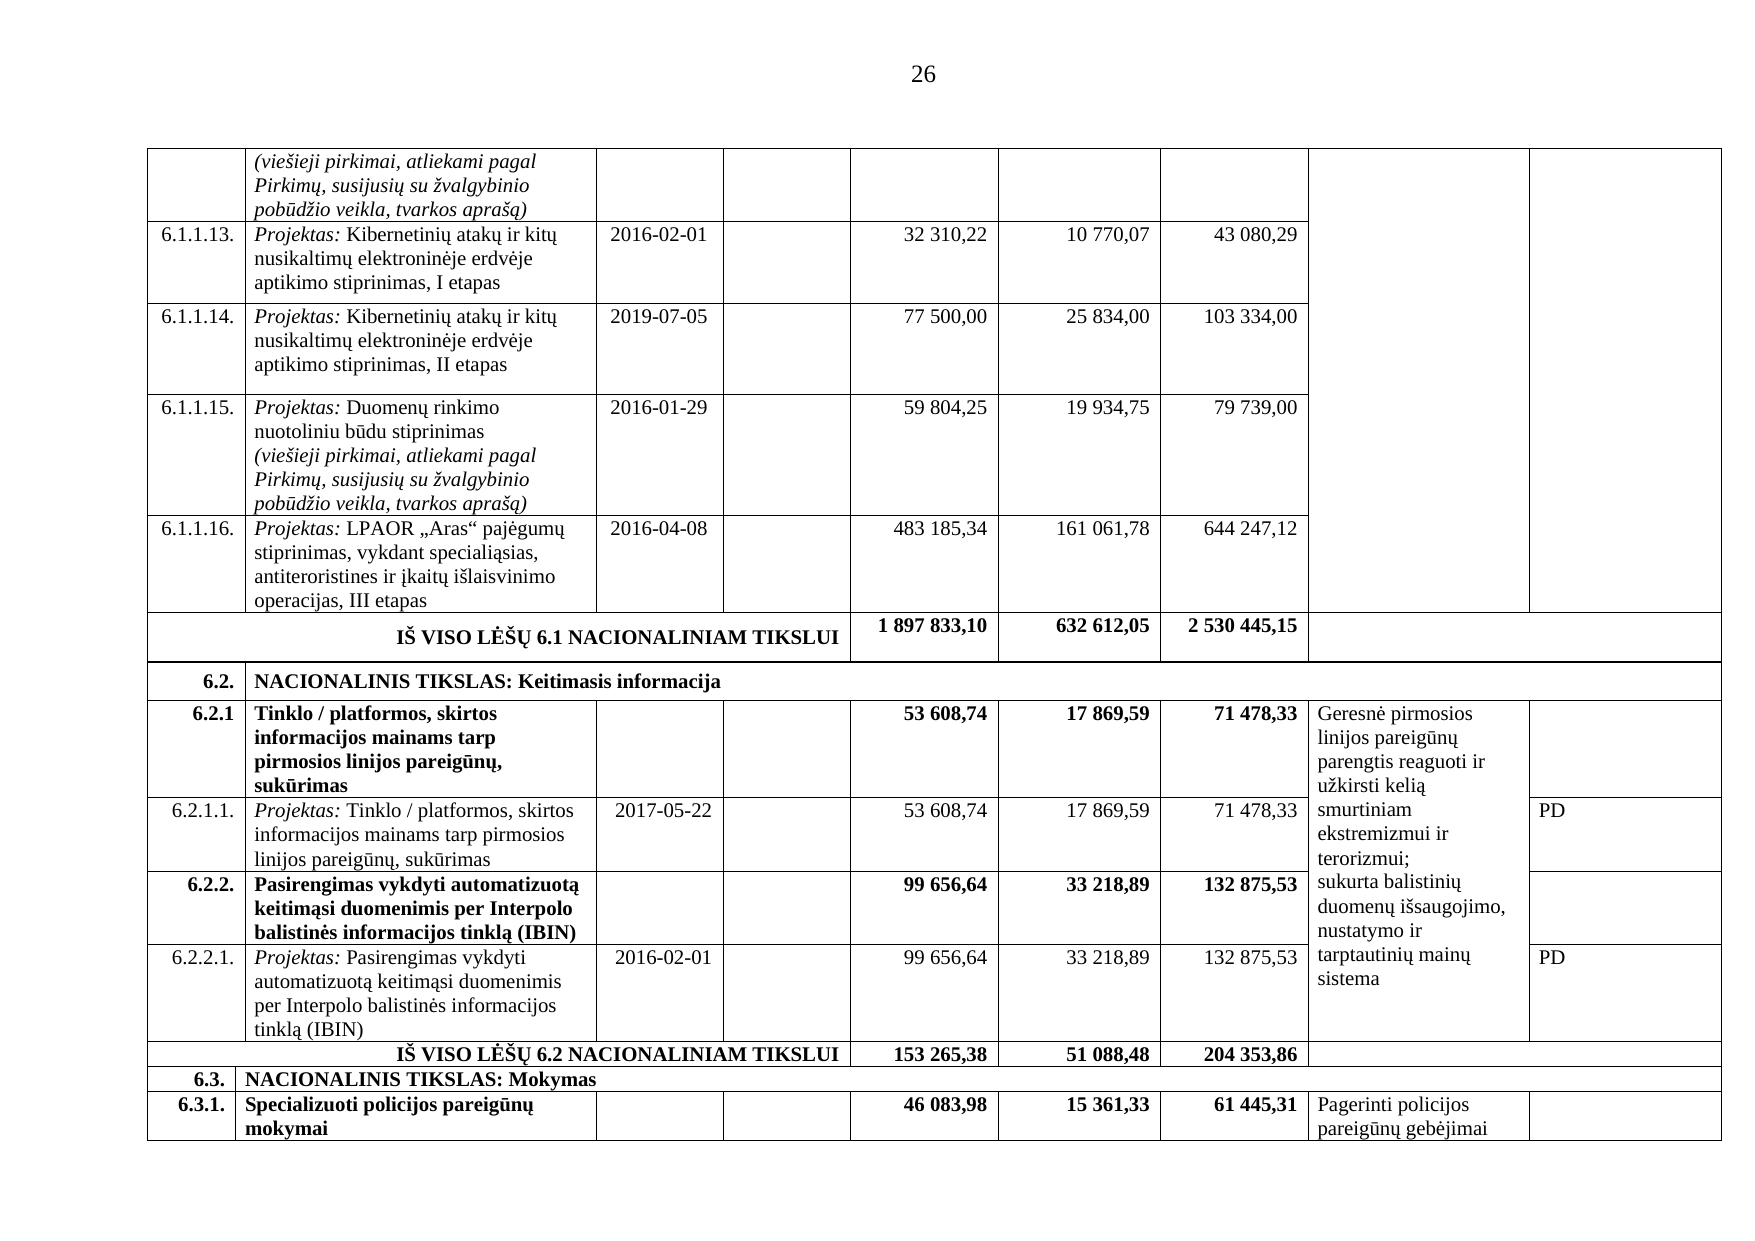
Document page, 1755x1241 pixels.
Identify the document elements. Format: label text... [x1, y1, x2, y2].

table_cell 2019-07-05 [597, 304, 723, 394]
table_cell [724, 149, 850, 221]
table_cell 2017-05-22 [597, 798, 723, 871]
table_cell (viešieji pirkimai, atliekami pagal Pirkimų, susijusių su žvalgybinio pobūdžio veikla, tvarkos aprašą) [246, 149, 596, 221]
table_cell 61 445,31 [1161, 1092, 1308, 1140]
table_cell [597, 1092, 723, 1140]
table_cell IŠ VISO LĖŠŲ 6.2 NACIONALINIAM TIKSLUI [148, 1042, 850, 1066]
table_cell 6.2. [148, 663, 245, 700]
table_cell 6.2.2.1. [148, 945, 245, 1041]
table_cell [597, 872, 723, 944]
table_cell NACIONALINIS TIKSLAS: Mokymas [236, 1067, 1721, 1091]
table_cell [999, 149, 1160, 221]
table_cell [724, 304, 850, 394]
table_cell 99 656,64 [851, 872, 998, 944]
table_cell 2 530 445,15 [1161, 613, 1308, 661]
table_cell 6.2.1 [148, 701, 245, 797]
table_cell 483 185,34 [851, 516, 998, 612]
table_cell 32 310,22 [851, 222, 998, 303]
table_cell PD [1530, 945, 1721, 1041]
table_cell PD [1530, 798, 1721, 871]
table_cell [724, 1092, 850, 1140]
table_cell Projektas: Kibernetinių atakų ir kitų nusikaltimų elektroninėje erdvėje aptikimo stiprinimas, II etapas [246, 304, 596, 394]
table_cell Geresnė pirmosios linijos pareigūnų parengtis reaguoti ir užkirsti kelią smurtiniam ekstremizmui ir terorizmui; sukurta balistinių duomenų išsaugojimo, nustatymo ir tarptautinių mainų sistema [1309, 701, 1529, 1041]
table_cell 132 875,53 [1161, 945, 1308, 1041]
table_cell [597, 149, 723, 221]
table_cell 71 478,33 [1161, 798, 1308, 871]
table_cell [724, 516, 850, 612]
table_cell 6.1.1.16. [148, 516, 245, 612]
table_cell [851, 149, 998, 221]
table_cell 33 218,89 [999, 945, 1160, 1041]
table_cell 51 088,48 [999, 1042, 1160, 1066]
table_cell 2016-02-01 [597, 222, 723, 303]
table_cell 71 478,33 [1161, 701, 1308, 797]
table_cell 2016-02-01 [597, 945, 723, 1041]
table_cell Projektas: Pasirengimas vykdyti automatizuotą keitimąsi duomenimis per Interpolo balistinės informacijos tinklą (IBIN) [246, 945, 596, 1041]
table_cell 6.1.1.15. [148, 395, 245, 515]
table_cell Specializuoti policijos pareigūnų mokymai [236, 1092, 596, 1140]
table_cell 53 608,74 [851, 701, 998, 797]
table_cell [1530, 149, 1721, 612]
table_cell 10 770,07 [999, 222, 1160, 303]
table_cell 6.1.1.13. [148, 222, 245, 303]
table_cell 79 739,00 [1161, 395, 1308, 515]
table_cell [1309, 149, 1529, 612]
table_cell [724, 798, 850, 871]
table_cell [724, 395, 850, 515]
table_cell 2016-04-08 [597, 516, 723, 612]
table_cell 644 247,12 [1161, 516, 1308, 612]
table_cell 46 083,98 [851, 1092, 998, 1140]
table_cell Tinklo / platformos, skirtos informacijos mainams tarp pirmosios linijos pareigūnų, sukūrimas [246, 701, 596, 797]
table_cell Projektas: Duomenų rinkimo nuotoliniu būdu stiprinimas (viešieji pirkimai, atliekami pagal Pirkimų, susijusių su žvalgybinio pobūdžio veikla, tvarkos aprašą) [246, 395, 596, 515]
table_cell 33 218,89 [999, 872, 1160, 944]
table_cell [724, 945, 850, 1041]
table_cell 103 334,00 [1161, 304, 1308, 394]
table_cell [724, 222, 850, 303]
table_cell 6.2.1.1. [148, 798, 245, 871]
table_cell 25 834,00 [999, 304, 1160, 394]
table_cell 6.1.1.14. [148, 304, 245, 394]
table_cell 132 875,53 [1161, 872, 1308, 944]
table_cell [724, 872, 850, 944]
table_cell 59 804,25 [851, 395, 998, 515]
table_cell [724, 701, 850, 797]
table_cell 15 361,33 [999, 1092, 1160, 1140]
table_cell [148, 149, 245, 221]
table_cell 19 934,75 [999, 395, 1160, 515]
table_cell Pagerinti policijos pareigūnų gebėjimai [1309, 1092, 1529, 1140]
table_cell IŠ VISO LĖŠŲ 6.1 NACIONALINIAM TIKSLUI [148, 613, 850, 661]
table_cell Projektas: LPAOR „Aras“ pajėgumų stiprinimas, vykdant specialiąsias, antiteroristines ir įkaitų išlaisvinimo operacijas, III etapas [246, 516, 596, 612]
table_cell 6.3. [148, 1067, 235, 1091]
table_cell 99 656,64 [851, 945, 998, 1041]
table_cell [1161, 149, 1308, 221]
table_cell Pasirengimas vykdyti automatizuotą keitimąsi duomenimis per Interpolo balistinės informacijos tinklą (IBIN) [246, 872, 596, 944]
table_cell Projektas: Kibernetinių atakų ir kitų nusikaltimų elektroninėje erdvėje aptikimo stiprinimas, I etapas [246, 222, 596, 303]
table_cell 1 897 833,10 [851, 613, 998, 661]
table_cell [1530, 701, 1721, 797]
table_cell 77 500,00 [851, 304, 998, 394]
table_cell [1530, 1092, 1721, 1140]
table_cell 2016-01-29 [597, 395, 723, 515]
table_cell 6.2.2. [148, 872, 245, 944]
table_cell [597, 701, 723, 797]
table_cell Projektas: Tinklo / platformos, skirtos informacijos mainams tarp pirmosios linijos pareigūnų, sukūrimas [246, 798, 596, 871]
table_cell 153 265,38 [851, 1042, 998, 1066]
table_cell 6.3.1. [148, 1092, 235, 1140]
table_cell 632 612,05 [999, 613, 1160, 661]
table_cell 17 869,59 [999, 701, 1160, 797]
table_cell [1309, 613, 1721, 661]
table_cell [1309, 1042, 1721, 1066]
table_cell 17 869,59 [999, 798, 1160, 871]
table_cell [1530, 872, 1721, 944]
table_cell 204 353,86 [1161, 1042, 1308, 1066]
table_cell 43 080,29 [1161, 222, 1308, 303]
table_cell NACIONALINIS TIKSLAS: Keitimasis informacija [246, 663, 1721, 700]
table_cell 53 608,74 [851, 798, 998, 871]
table_cell 161 061,78 [999, 516, 1160, 612]
